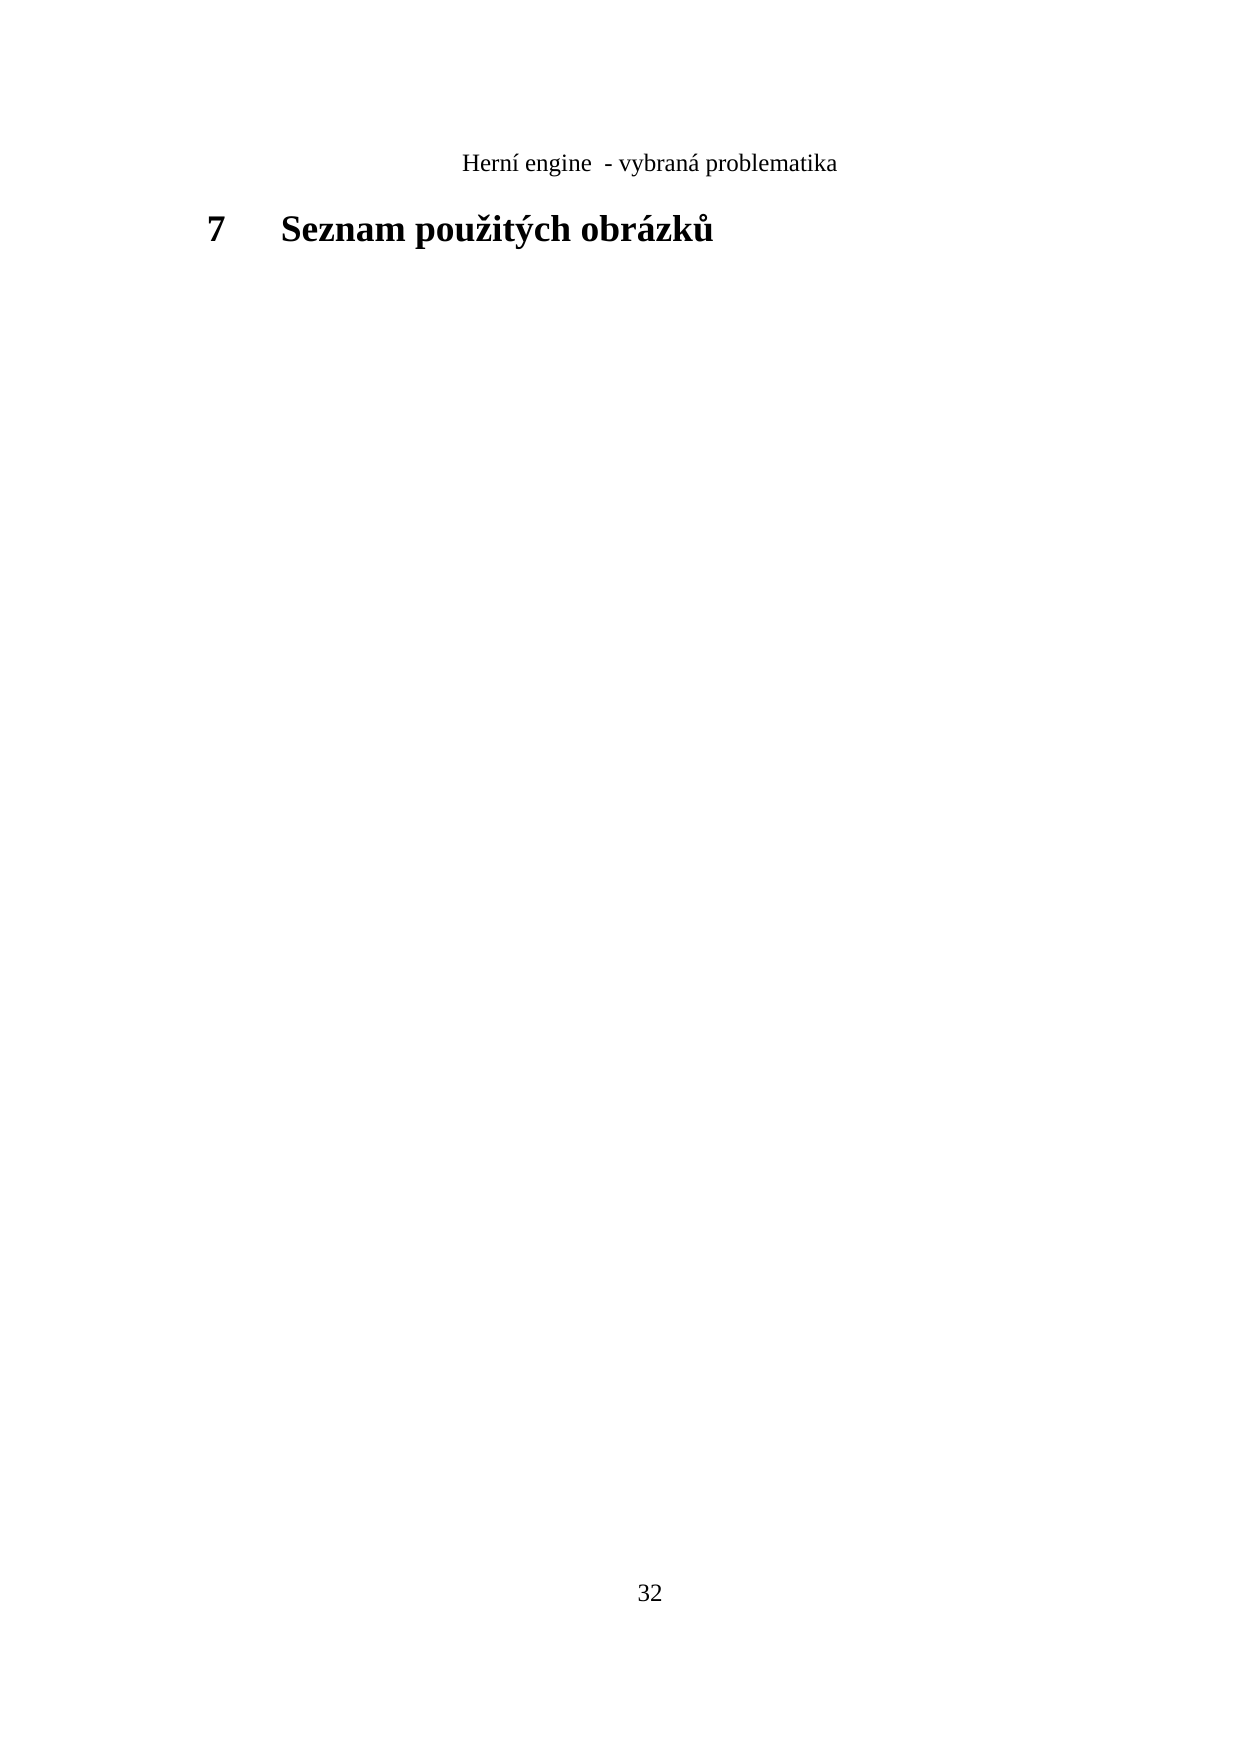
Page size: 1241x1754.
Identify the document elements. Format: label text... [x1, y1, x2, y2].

subtitle Seznam použitých obrázků [207, 207, 1093, 250]
